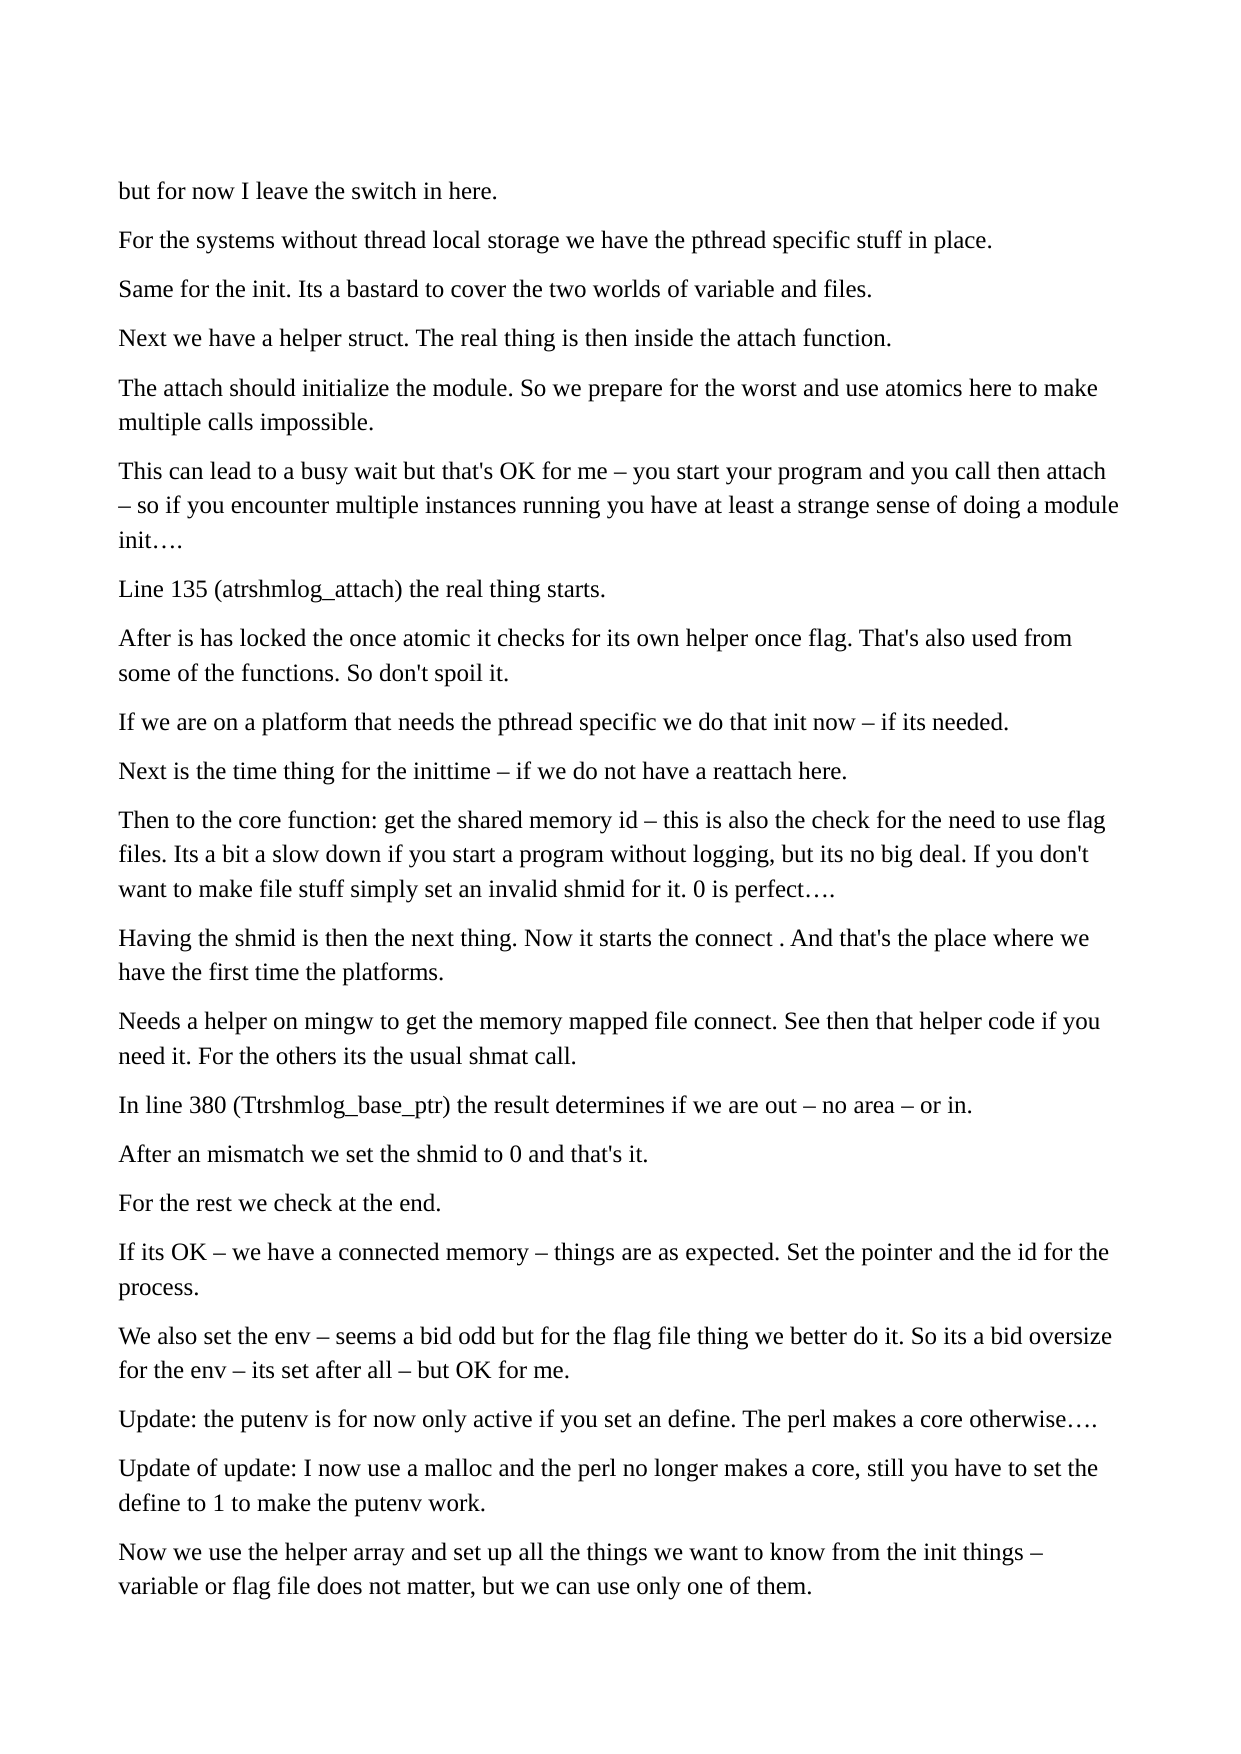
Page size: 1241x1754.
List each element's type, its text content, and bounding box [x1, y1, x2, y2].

text If its OK – we have a connected memory – things are as expected. Set the pointer and the id for the process. [118, 1237, 1122, 1300]
text After is has locked the once atomic it checks for its own helper once flag. That's also used from some of the functions. So don't spoil it. [118, 623, 1122, 686]
text For the rest we check at the end. [118, 1188, 1122, 1217]
text The attach should initialize the module. So we prepare for the worst and use atomics here to make multiple calls impossible. [118, 373, 1122, 436]
text Update of update: I now use a malloc and the perl no longer makes a core, still you have to set the define to 1 to make the putenv work. [118, 1453, 1122, 1517]
text For the systems without thread local storage we have the pthread specific stuff in place. [118, 225, 1122, 254]
text Update: the putenv is for now only active if you set an define. The perl makes a core otherwise…. [118, 1404, 1122, 1433]
text Now we use the helper array and set up all the things we want to know from the init things – variable or flag file does not matter, but we can use only one of them. [118, 1537, 1122, 1600]
text Next is the time thing for the inittime – if we do not have a reattach here. [118, 756, 1122, 784]
text Needs a helper on mingw to get the memory mapped file connect. See then that helper code if you need it. For the others its the usual shmat call. [118, 1006, 1122, 1070]
text If we are on a platform that needs the pthread specific we do that init now – if its needed. [118, 707, 1122, 736]
text After an mismatch we set the shmid to 0 and that's it. [118, 1139, 1122, 1168]
text In line 380 (Ttrshmlog_base_ptr) the result determines if we are out – no area – or in. [118, 1090, 1122, 1119]
text Having the shmid is then the next thing. Now it starts the connect . And that's the place where we have the first time the platforms. [118, 923, 1122, 986]
text Line 135 (atrshmlog_attach) the real thing starts. [118, 574, 1122, 603]
text Then to the core function: get the shared memory id – this is also the check for the need to use flag files. Its a bit a slow down if you start a program without logging, but its no big deal. If you don't want to make file stuff simply set an invalid shmid for it. 0 is perfect…. [118, 805, 1122, 903]
text We also set the env – seems a bid odd but for the flag file thing we better do it. So its a bid oversize for the env – its set after all – but OK for me. [118, 1321, 1122, 1384]
text but for now I leave the switch in here. [118, 176, 1122, 205]
text Next we have a helper struct. The real thing is then inside the attach function. [118, 323, 1122, 352]
text Same for the init. Its a bastard to cover the two worlds of variable and files. [118, 274, 1122, 303]
text This can lead to a busy wait but that's OK for me – you start your program and you call then attach – so if you encounter multiple instances running you have at least a strange sense of doing a module init…. [118, 456, 1122, 554]
